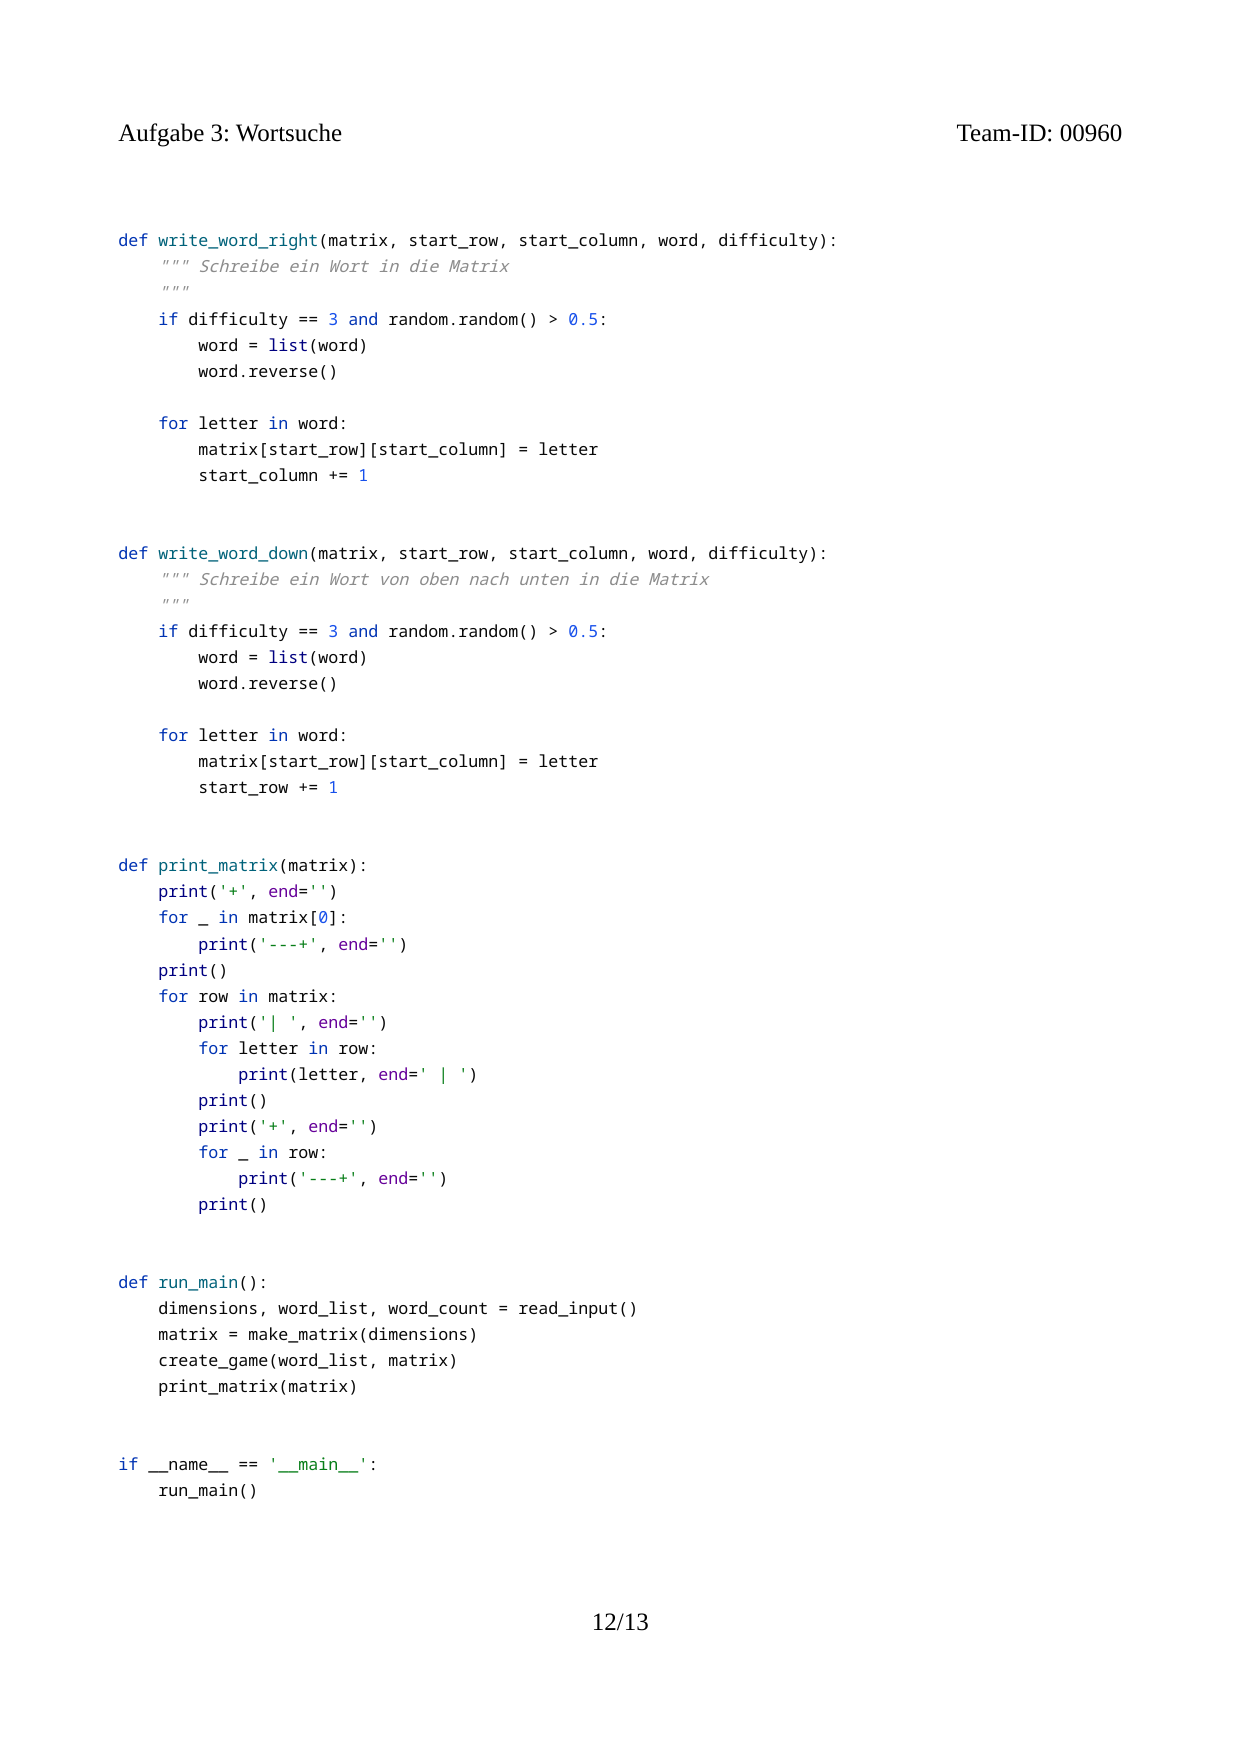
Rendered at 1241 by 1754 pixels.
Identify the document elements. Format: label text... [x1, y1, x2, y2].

text def write_word_right(matrix, start_row, start_column, word, difficulty): """ Schreibe ein Wort in die Matrix """ if difficulty == 3 and random.random() > 0.5: word = list(word) word.reverse() for letter in word: matrix[start_row][start_column] = letter start_column += 1 def write_word_down(matrix, start_row, start_column, word, difficulty): """ Schreibe ein Wort von oben nach unten in die Matrix """ if difficulty == 3 and random.random() > 0.5: word = list(word) word.reverse() for letter in word: matrix[start_row][start_column] = letter start_row += 1 def print_matrix(matrix): print('+', end='') for _ in matrix[0]: print('---+', end='') print() for row in matrix: print('| ', end='') for letter in row: print(letter, end=' | ') print() print('+', end='') for _ in row: print('---+', end='') print() def run_main(): dimensions, word_list, word_count = read_input() matrix = make_matrix(dimensions) create_game(word_list, matrix) print_matrix(matrix) if __name__ == '__main__': run_main() [118, 177, 1122, 1554]
